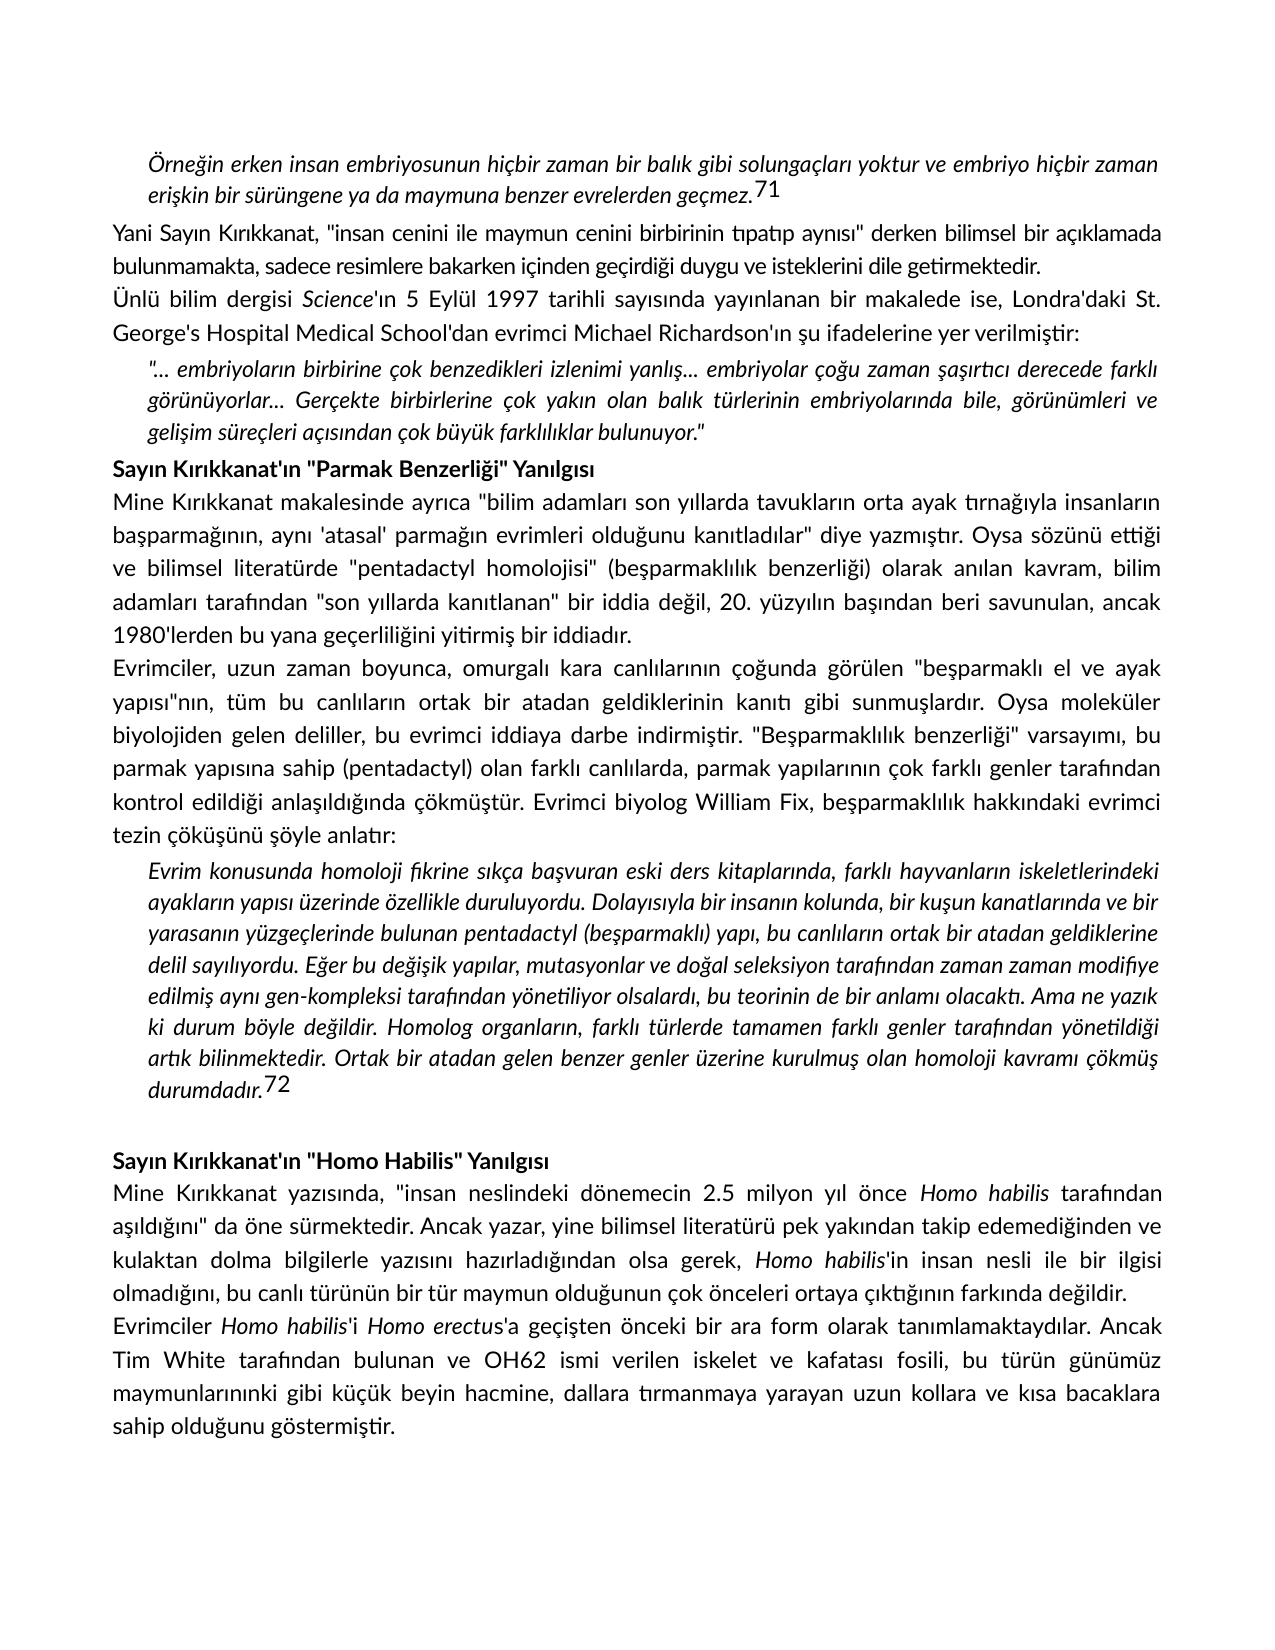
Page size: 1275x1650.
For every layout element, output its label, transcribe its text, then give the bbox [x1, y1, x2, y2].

text Evrimciler Homo habilis'i Homo erectus'a geçişten önceki bir ara form olarak tanımlamaktaydılar. Ancak Tim White tarafından bulunan ve OH62 ismi verilen iskelet ve kafatası fosili, bu türün günümüz maymunlarınınki gibi küçük beyin hacmine, dallara tırmanmaya yarayan uzun kollara ve kısa bacaklara sahip olduğunu göstermiştir. [112, 1308, 1162, 1441]
text Sayın Kırıkkanat'ın "Parmak Benzerliği" Yanılgısı [112, 455, 1162, 483]
text Örneğin erken insan embriyosunun hiçbir zaman bir balık gibi solungaçları yoktur ve embriyo hiçbir zaman erişkin bir sürüngene ya da maymuna benzer evrelerden geçmez.71 [148, 148, 1162, 210]
text Mine Kırıkkanat yazısında, "insan neslindeki dönemecin 2.5 milyon yıl önce Homo habilis tarafından aşıldığını" da öne sürmektedir. Ancak yazar, yine bilimsel literatürü pek yakından takip edemediğinden ve kulaktan dolma bilgilerle yazısını hazırladığından olsa gerek, Homo habilis'in insan nesli ile bir ilgisi olmadığını, bu canlı türünün bir tür maymun olduğunun çok önceleri ortaya çıktığının farkında değildir. [112, 1175, 1162, 1308]
text Evrimciler, uzun zaman boyunca, omurgalı kara canlılarının çoğunda görülen "beşparmaklı el ve ayak yapısı"nın, tüm bu canlıların ortak bir atadan geldiklerinin kanıtı gibi sunmuşlardır. Oysa moleküler biyolojiden gelen deliller, bu evrimci iddiaya darbe indirmiştir. "Beşparmaklılık benzerliği" varsayımı, bu parmak yapısına sahip (pentadactyl) olan farklı canlılarda, parmak yapılarının çok farklı genler tarafından kontrol edildiği anlaşıldığında çökmüştür. Evrimci biyolog William Fix, beşparmaklılık hakkındaki evrimci tezin çöküşünü şöyle anlatır: [112, 650, 1162, 850]
text Mine Kırıkkanat makalesinde ayrıca "bilim adamları son yıllarda tavukların orta ayak tırnağıyla insanların başparmağının, aynı 'atasal' parmağın evrimleri olduğunu kanıtladılar" diye yazmıştır. Oysa sözünü ettiği ve bilimsel literatürde "pentadactyl homolojisi" (beşparmaklılık benzerliği) olarak anılan kavram, bilim adamları tarafından "son yıllarda kanıtlanan" bir iddia değil, 20. yüzyılın başından beri savunulan, ancak 1980'lerden bu yana geçerliliğini yitirmiş bir iddiadır. [112, 483, 1162, 650]
text Ünlü bilim dergisi Science'ın 5 Eylül 1997 tarihli sayısında yayınlanan bir makalede ise, Londra'daki St. George's Hospital Medical School'dan evrimci Michael Richardson'ın şu ifadelerine yer verilmiştir: [112, 281, 1162, 348]
text Evrim konusunda homoloji fikrine sıkça başvuran eski ders kitaplarında, farklı hayvanların iskeletlerindeki ayakların yapısı üzerinde özellikle duruluyordu. Dolayısıyla bir insanın kolunda, bir kuşun kanatlarında ve bir yarasanın yüzgeçlerinde bulunan pentadactyl (beşparmaklı) yapı, bu canlıların ortak bir atadan geldiklerine delil sayılıyordu. Eğer bu değişik yapılar, mutasyonlar ve doğal seleksiyon tarafından zaman zaman modifiye edilmiş aynı gen-kompleksi tarafından yönetiliyor olsalardı, bu teorinin de bir anlamı olacaktı. Ama ne yazık ki durum böyle değildir. Homolog organların, farklı türlerde tamamen farklı genler tarafından yönetildiği artık bilinmektedir. Ortak bir atadan gelen benzer genler üzerine kurulmuş olan homoloji kavramı çökmüş durumdadır.72 [148, 854, 1162, 1104]
text Sayın Kırıkkanat'ın "Homo Habilis" Yanılgısı [112, 1147, 1162, 1175]
text "... embriyoların birbirine çok benzedikleri izlenimi yanlış... embriyolar çoğu zaman şaşırtıcı derecede farklı görünüyorlar... Gerçekte birbirlerine çok yakın olan balık türlerinin embriyolarında bile, görünümleri ve gelişim süreçleri açısından çok büyük farklılıklar bulunuyor." [148, 352, 1162, 446]
text Yani Sayın Kırıkkanat, "insan cenini ile maymun cenini birbirinin tıpatıp aynısı" derken bilimsel bir açıklamada bulunmamakta, sadece resimlere bakarken içinden geçirdiği duygu ve isteklerini dile getirmektedir. [112, 214, 1162, 281]
